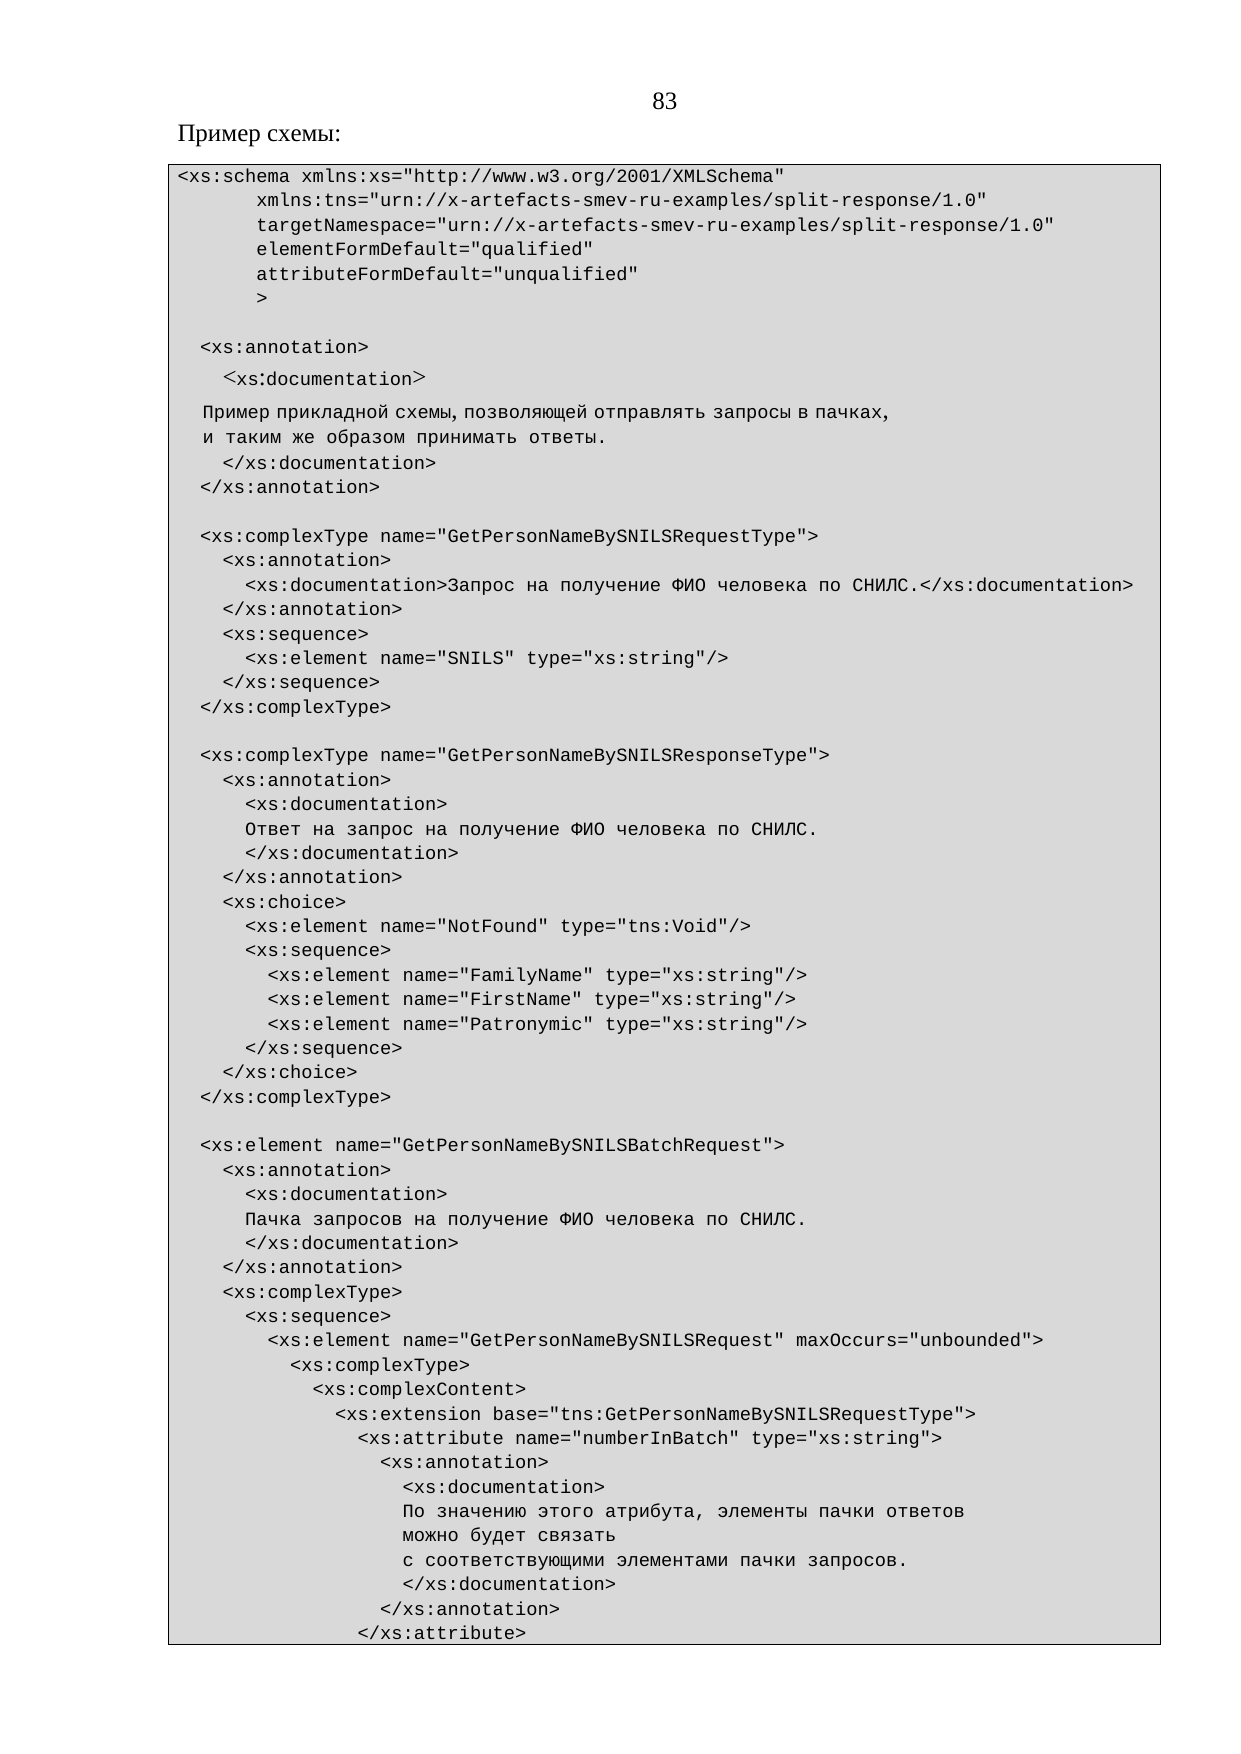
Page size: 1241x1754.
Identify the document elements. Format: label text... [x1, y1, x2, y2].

text </xs:annotation> [169, 597, 1160, 621]
text </xs:annotation> [169, 1596, 1160, 1621]
text <xs:element name="FamilyName" type="xs:string"/> [169, 962, 1160, 987]
text <xs:element name="FirstName" type="xs:string"/> [169, 987, 1160, 1011]
text </xs:complexType> [169, 1084, 1160, 1109]
text <xs:sequence> [169, 938, 1160, 962]
text <xs:attribute name="numberInBatch" type="xs:string"> [169, 1426, 1160, 1450]
text <xs:documentation> [169, 1474, 1160, 1499]
text По значению этого атрибута, элементы пачки ответов [169, 1499, 1160, 1523]
text </xs:annotation> [169, 865, 1160, 889]
text </xs:documentation> [169, 451, 1160, 475]
text <xs:annotation> [169, 334, 1160, 359]
text Пример схемы: [177, 118, 1152, 147]
text <xs:schema xmlns:xs="http://www.w3.org/2001/XMLSchema" [169, 165, 1160, 188]
text </xs:sequence> [169, 1036, 1160, 1060]
text </xs:choice> [169, 1060, 1160, 1084]
text <xs:documentation> [169, 359, 1160, 391]
text elementFormDefault="qualified" [169, 237, 1160, 261]
text <xs:element name="Patronymic" type="xs:string"/> [169, 1011, 1160, 1036]
text Ответ на запрос на получение ФИО человека по СНИЛС. [169, 816, 1160, 841]
text <xs:complexType> [169, 1352, 1160, 1377]
text <xs:element name="GetPersonNameBySNILSRequest" maxOccurs="unbounded"> [169, 1328, 1160, 1352]
text <xs:documentation> [169, 1182, 1160, 1206]
text с соответствующими элементами пачки запросов. [169, 1547, 1160, 1572]
text </xs:attribute> [169, 1621, 1160, 1644]
text и таким же образом принимать ответы. [169, 425, 1160, 449]
text <xs:annotation> [169, 767, 1160, 792]
text <xs:sequence> [169, 621, 1160, 646]
text targetNamespace="urn://x-artefacts-smev-ru-examples/split-response/1.0" [169, 212, 1160, 237]
text <xs:complexContent> [169, 1377, 1160, 1401]
text Пачка запросов на получение ФИО человека по СНИЛС. [169, 1206, 1160, 1231]
text <xs:annotation> [169, 1450, 1160, 1474]
text <xs:element name="GetPersonNameBySNILSBatchRequest"> [169, 1133, 1160, 1157]
text <xs:complexType name="GetPersonNameBySNILSRequestType"> [169, 524, 1160, 548]
text </xs:documentation> [169, 841, 1160, 865]
text <xs:choice> [169, 889, 1160, 914]
text <xs:complexType> [169, 1279, 1160, 1304]
text <xs:documentation>Запрос на получение ФИО человека по СНИЛС.</xs:documentation> [169, 572, 1160, 597]
text </xs:sequence> [169, 670, 1160, 694]
text </xs:documentation> [169, 1231, 1160, 1255]
text <xs:annotation> [169, 548, 1160, 572]
text > [169, 286, 1160, 310]
text </xs:documentation> [169, 1572, 1160, 1596]
text </xs:annotation> [169, 475, 1160, 499]
text <xs:extension base="tns:GetPersonNameBySNILSRequestType"> [169, 1401, 1160, 1426]
text <xs:annotation> [169, 1157, 1160, 1182]
text </xs:complexType> [169, 694, 1160, 719]
text <xs:documentation> [169, 792, 1160, 816]
text Пример прикладной схемы, позволяющей отправлять запросы в пачках, [169, 392, 1160, 424]
text можно будет связать [169, 1523, 1160, 1547]
text </xs:annotation> [169, 1255, 1160, 1279]
text <xs:complexType name="GetPersonNameBySNILSResponseType"> [169, 743, 1160, 767]
text <xs:element name="NotFound" type="tns:Void"/> [169, 914, 1160, 938]
text <xs:sequence> [169, 1304, 1160, 1328]
text attributeFormDefault="unqualified" [169, 261, 1160, 286]
text xmlns:tns="urn://x-artefacts-smev-ru-examples/split-response/1.0" [169, 188, 1160, 212]
text <xs:element name="SNILS" type="xs:string"/> [169, 646, 1160, 670]
